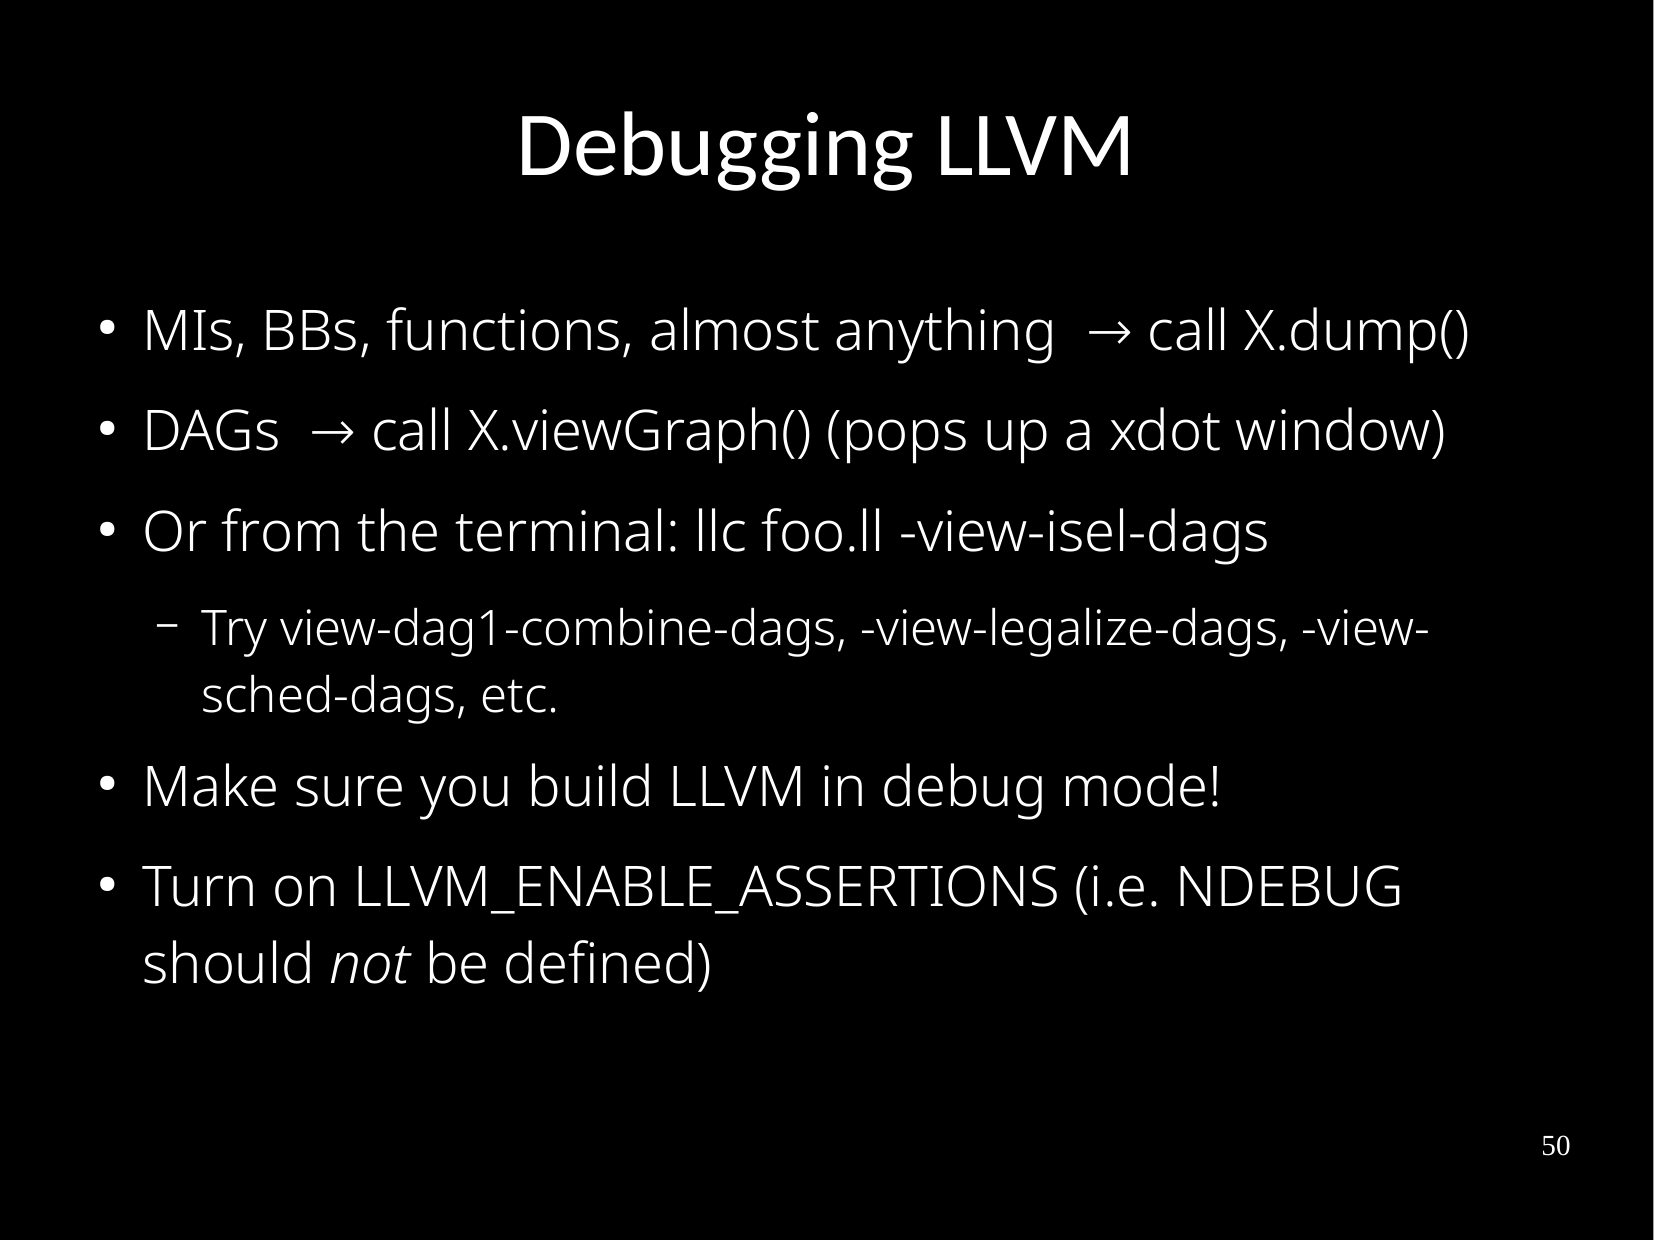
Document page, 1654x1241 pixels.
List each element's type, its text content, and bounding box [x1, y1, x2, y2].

title Debugging LLVM [82, 49, 1571, 257]
list MIs, BBs, functions, almost anything → call X.dump() DAGs → call X.viewGraph() (pops up a xdot window) Or from the terminal: llc foo.ll -view-isel-dags Try view-dag1-combine-dags, -view-legalize-dags, -view-sched-dags, etc. Make sure you build LLVM in debug mode! Turn on LLVM_ENABLE_ASSERTIONS (i.e. NDEBUG should not be defined) [82, 290, 1571, 1010]
